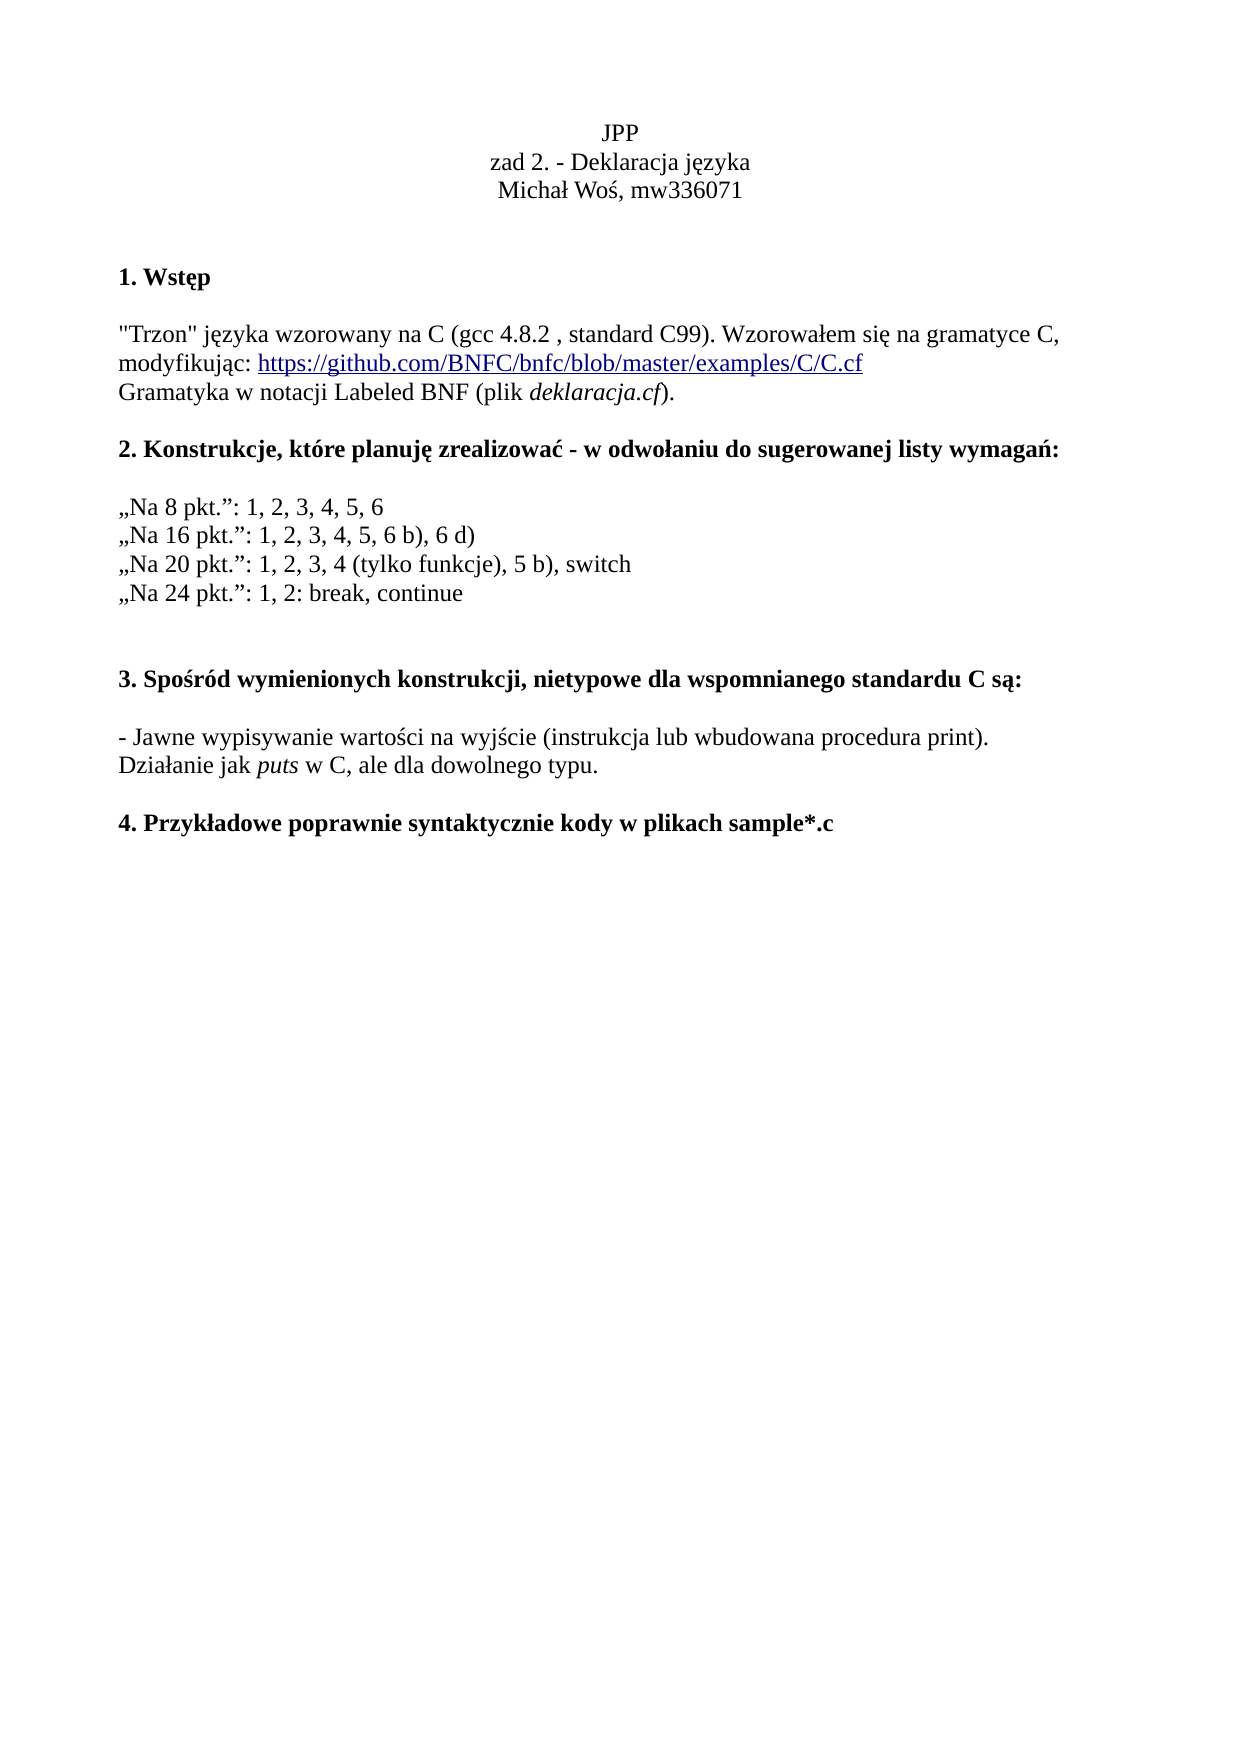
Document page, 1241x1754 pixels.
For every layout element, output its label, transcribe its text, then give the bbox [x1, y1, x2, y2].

text JPP [118, 118, 1122, 147]
text 2. Konstrukcje, które planuję zrealizować - w odwołaniu do sugerowanej listy wymagań: [118, 434, 1122, 463]
text Gramatyka w notacji Labeled BNF (plik deklaracja.cf). [118, 377, 1122, 406]
text 3. Spośród wymienionych konstrukcji, nietypowe dla wspomnianego standardu C są: [118, 664, 1122, 693]
text 1. Wstęp [118, 262, 1122, 291]
text 4. Przykładowe poprawnie syntaktycznie kody w plikach sample*.c [118, 808, 1122, 837]
text „Na 20 pkt.”: 1, 2, 3, 4 (tylko funkcje), 5 b), switch [118, 549, 1122, 578]
text - Jawne wypisywanie wartości na wyjście (instrukcja lub wbudowana procedura print). [118, 722, 1122, 751]
text Działanie jak puts w C, ale dla dowolnego typu. [118, 751, 1122, 779]
text „Na 24 pkt.”: 1, 2: break, continue [118, 578, 1122, 607]
text Michał Woś, mw336071 [118, 176, 1122, 204]
text "Trzon" języka wzorowany na C (gcc 4.8.2 , standard C99). Wzorowałem się na gramatyce C, modyfikując: https://github.com/BNFC/bnfc/blob/master/examples/C/C.cf [118, 319, 1122, 377]
text „Na 16 pkt.”: 1, 2, 3, 4, 5, 6 b), 6 d) [118, 521, 1122, 549]
text „Na 8 pkt.”: 1, 2, 3, 4, 5, 6 [118, 492, 1122, 521]
text zad 2. - Deklaracja języka [118, 147, 1122, 176]
